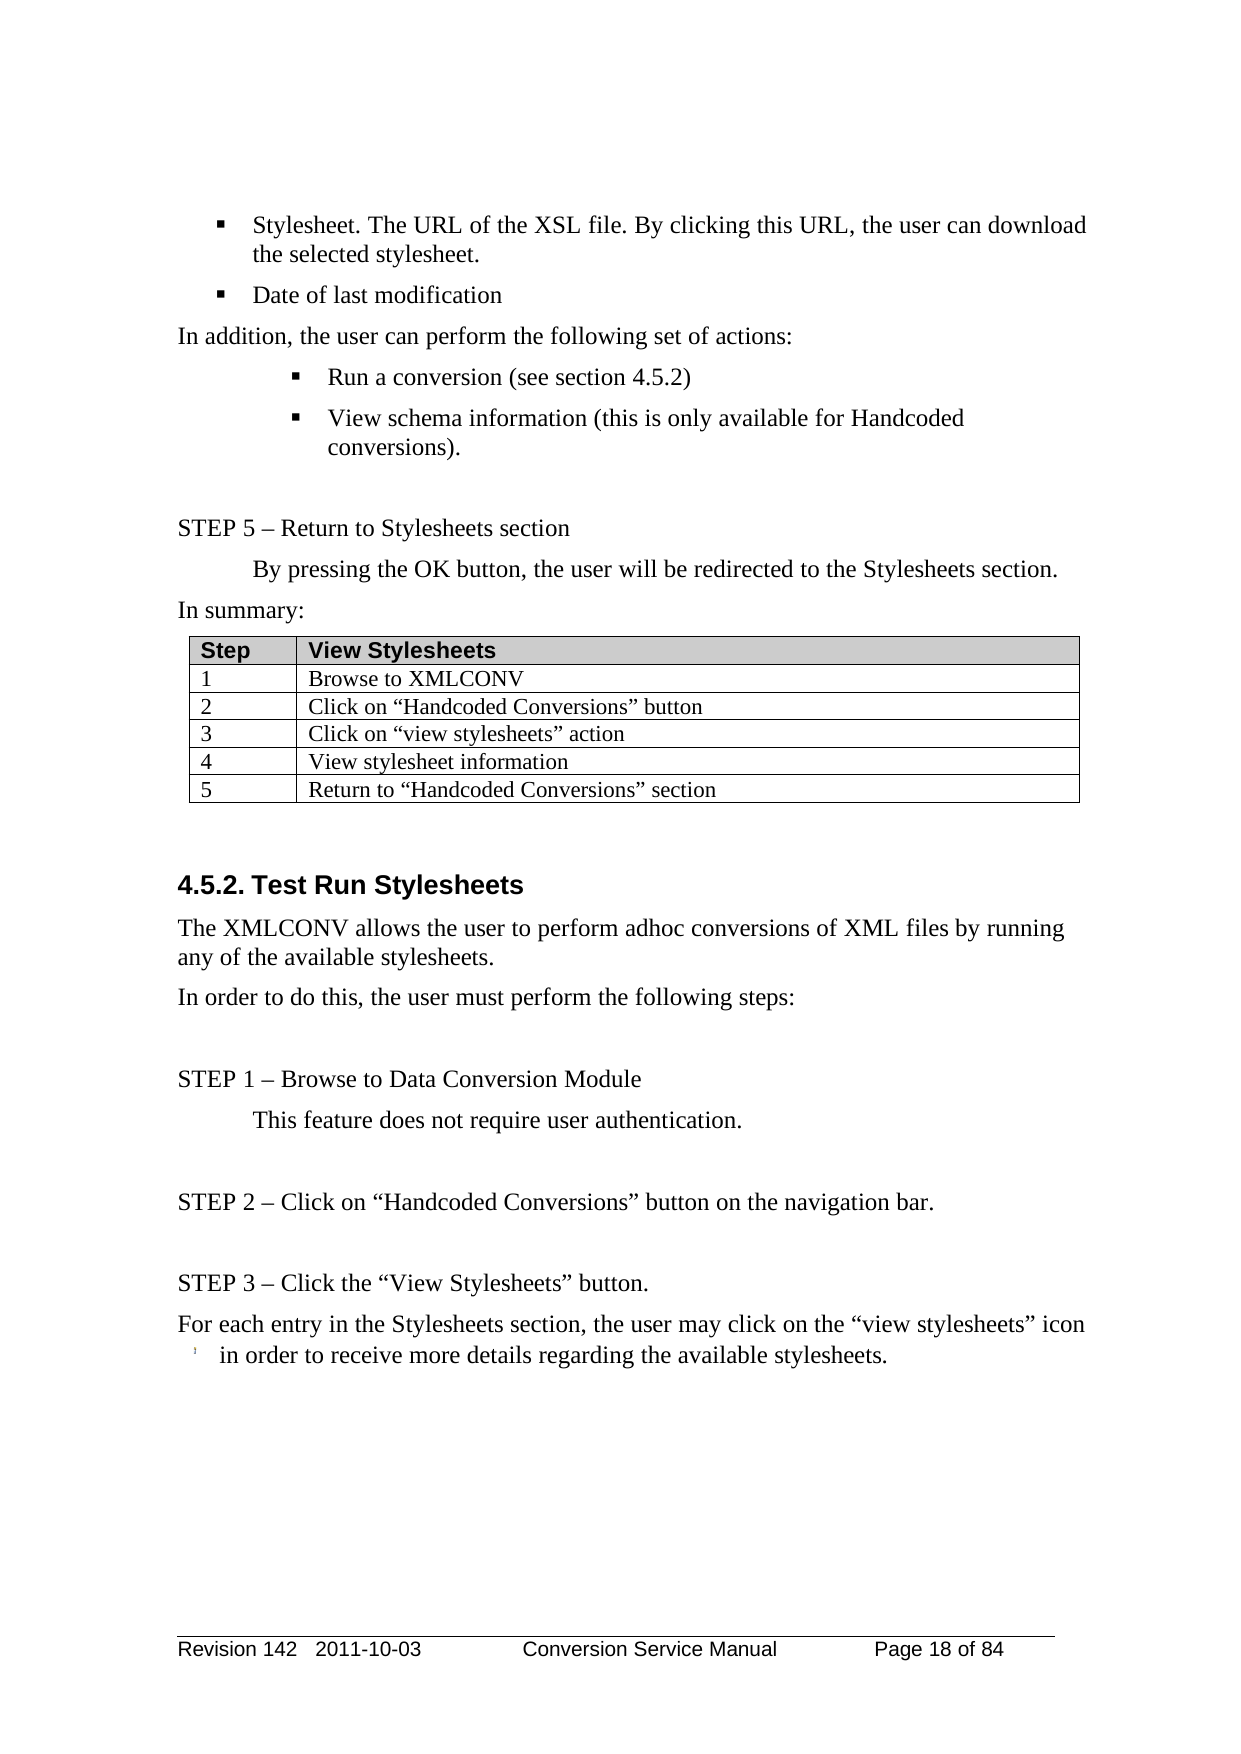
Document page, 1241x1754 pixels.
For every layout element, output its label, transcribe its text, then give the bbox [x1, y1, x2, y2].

table_cell 4 [190, 748, 296, 774]
text In summary: [177, 595, 1092, 624]
text By pressing the OK button, the user will be redirected to the Stylesheets section. [177, 554, 1092, 583]
table_header Step [190, 637, 296, 664]
table_header View Stylesheets [297, 637, 1079, 664]
text For each entry in the Stylesheets section, the user may click on the “view stylesheets” icon in order to receive more details regarding the available stylesheets. [177, 1309, 1092, 1369]
text In order to do this, the user must perform the following steps: [177, 982, 1092, 1011]
text In addition, the user can perform the following set of actions: [177, 321, 1092, 350]
text STEP 1 – Browse to Data Conversion Module [177, 1064, 1092, 1093]
text STEP 3 – Click the “View Stylesheets” button. [177, 1268, 1092, 1297]
text This feature does not require user authentication. [177, 1105, 1092, 1134]
list View schema information (this is only available for Handcoded conversions). [290, 403, 1092, 461]
table_cell 1 [190, 665, 296, 692]
text The XMLCONV allows the user to perform adhoc conversions of XML files by running any of the available stylesheets. [177, 912, 1092, 971]
list Stylesheet. The URL of the XSL file. By clicking this URL, the user can download the selected stylesheet. [215, 210, 1092, 268]
table_cell 2 [190, 693, 296, 719]
list Run a conversion (see section 4.5.2) [290, 362, 1092, 391]
table_cell 5 [190, 775, 296, 802]
table_cell Click on “Handcoded Conversions” button [297, 693, 1079, 719]
table_cell Browse to XMLCONV [297, 665, 1079, 692]
list Date of last modification [215, 280, 1092, 309]
table_cell 3 [190, 720, 296, 747]
table_cell Return to “Handcoded Conversions” section [297, 775, 1079, 802]
table_cell Click on “view stylesheets” action [297, 720, 1079, 747]
text Step 5 – Return to Stylesheets section [177, 513, 1092, 542]
subtitle Test Run Stylesheets [177, 869, 1092, 900]
table_cell View stylesheet information [297, 748, 1079, 774]
text STEP 2 – Click on “Handcoded Conversions” button on the navigation bar. [177, 1186, 1092, 1216]
